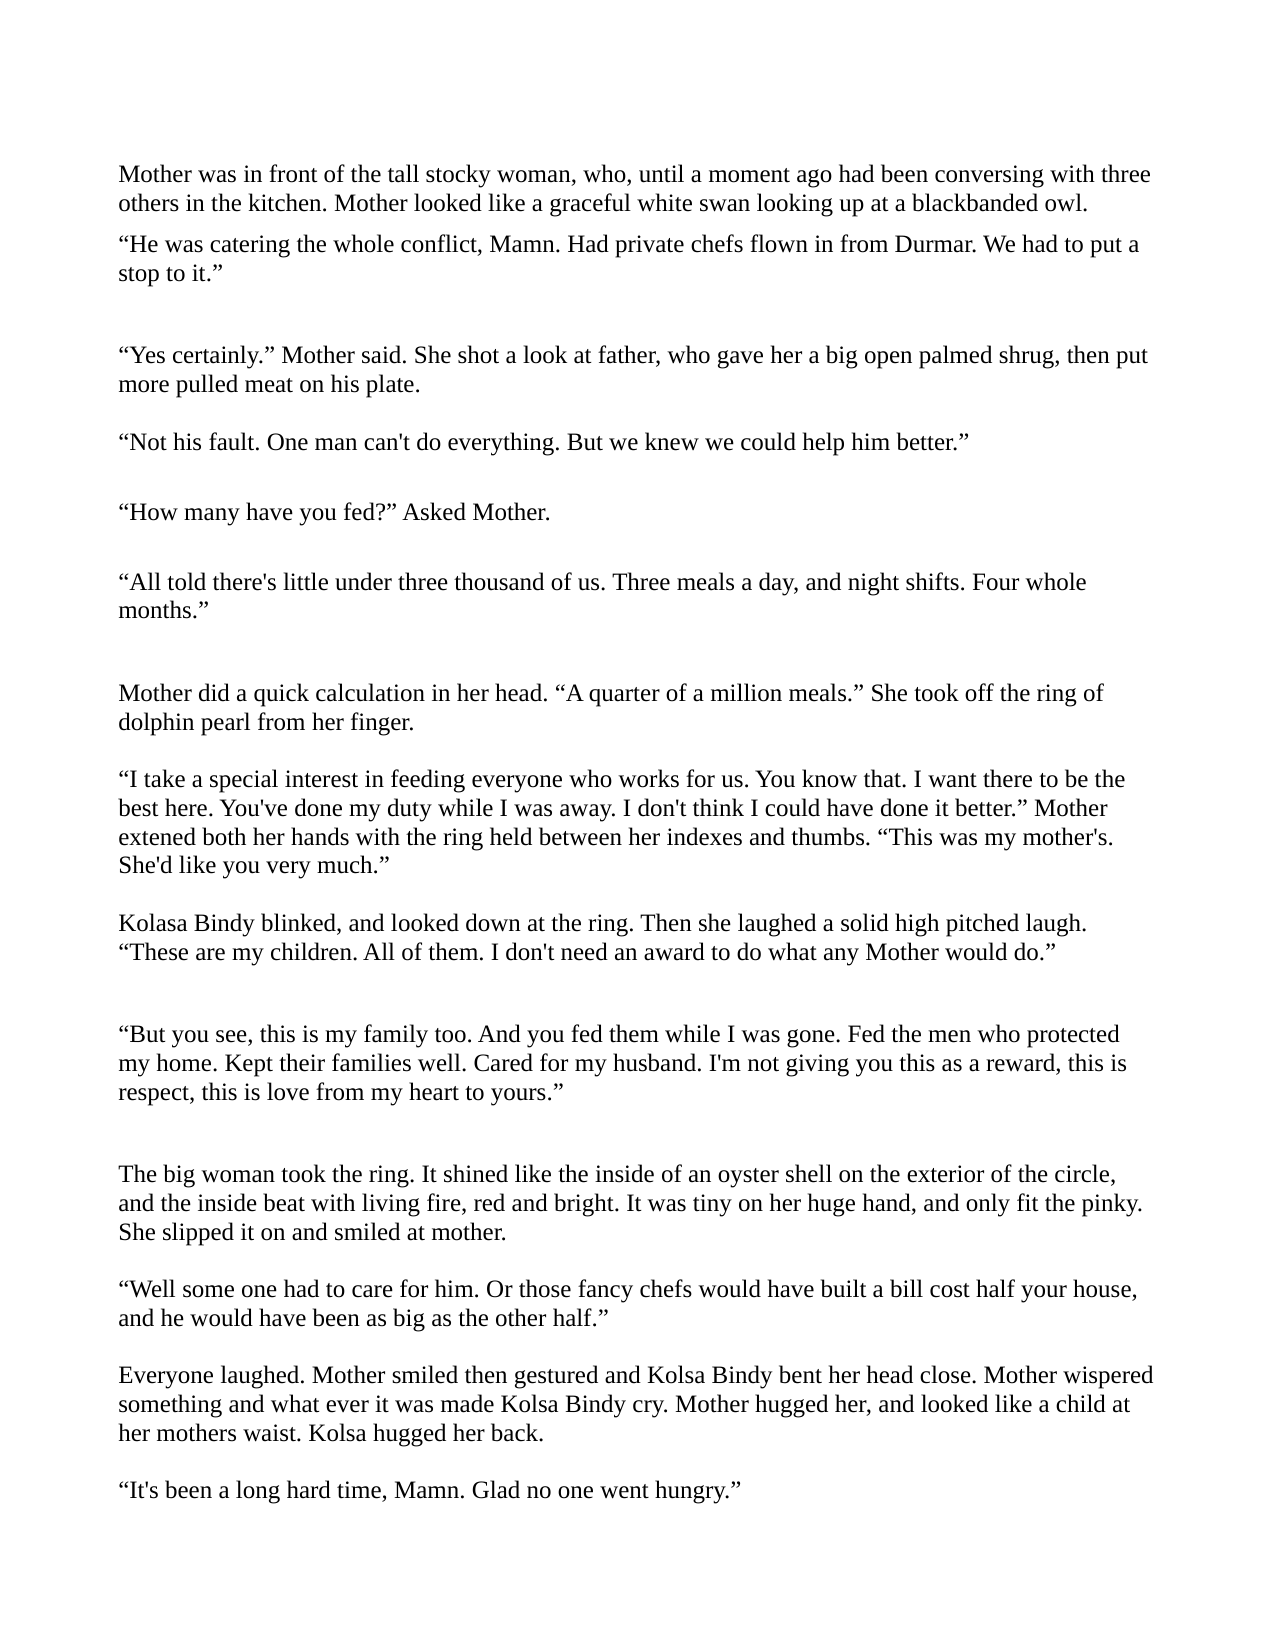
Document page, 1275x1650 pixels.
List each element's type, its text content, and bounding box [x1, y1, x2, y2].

text Mother did a quick calculation in her head. “A quarter of a million meals.” She took off the ring of dolphin pearl from her finger. “I take a special interest in feeding everyone who works for us. You know that. I want there to be the best here. You've done my duty while I was away. I don't think I could have done it better.” Mother extened both her hands with the ring held between her indexes and thumbs. “This was my mother's. She'd like you very much.” Kolasa Bindy blinked, and looked down at the ring. Then she laughed a solid high pitched laugh. “These are my children. All of them. I don't need an award to do what any Mother would do.” [118, 678, 1157, 966]
text “How many have you fed?” Asked Mother. [118, 468, 1157, 526]
text Mother was in front of the tall stocky woman, who, until a moment ago had been conversing with three others in the kitchen. Mother looked like a graceful white swan looking up at a blackbanded owl. [118, 159, 1157, 217]
text “But you see, this is my family too. And you fed them while I was gone. Fed the men who protected my home. Kept their families well. Cared for my husband. I'm not giving you this as a reward, this is respect, this is love from my heart to yours.” [118, 1019, 1157, 1106]
text “He was catering the whole conflict, Mamn. Had private chefs flown in from Durmar. We had to put a stop to it.” [118, 229, 1157, 287]
text “All told there's little under three thousand of us. Three meals a day, and night shifts. Four whole months.” [118, 538, 1157, 624]
text “Yes certainly.” Mother said. She shot a look at father, who gave her a big open palmed shrug, then put more pulled meat on his plate. “Not his fault. One man can't do everything. But we knew we could help him better.” [118, 341, 1157, 456]
text The big woman took the ring. It shined like the inside of an oyster shell on the exterior of the circle, and the inside beat with living fire, red and bright. It was tiny on her huge hand, and only fit the pinky. She slipped it on and smiled at mother. “Well some one had to care for him. Or those fancy chefs would have built a bill cost half your house, and he would have been as big as the other half.” Everyone laughed. Mother smiled then gestured and Kolsa Bindy bent her head close. Mother wispered something and what ever it was made Kolsa Bindy cry. Mother hugged her, and looked like a child at her mothers waist. Kolsa hugged her back. “It's been a long hard time, Mamn. Glad no one went hungry.” [118, 1159, 1157, 1504]
